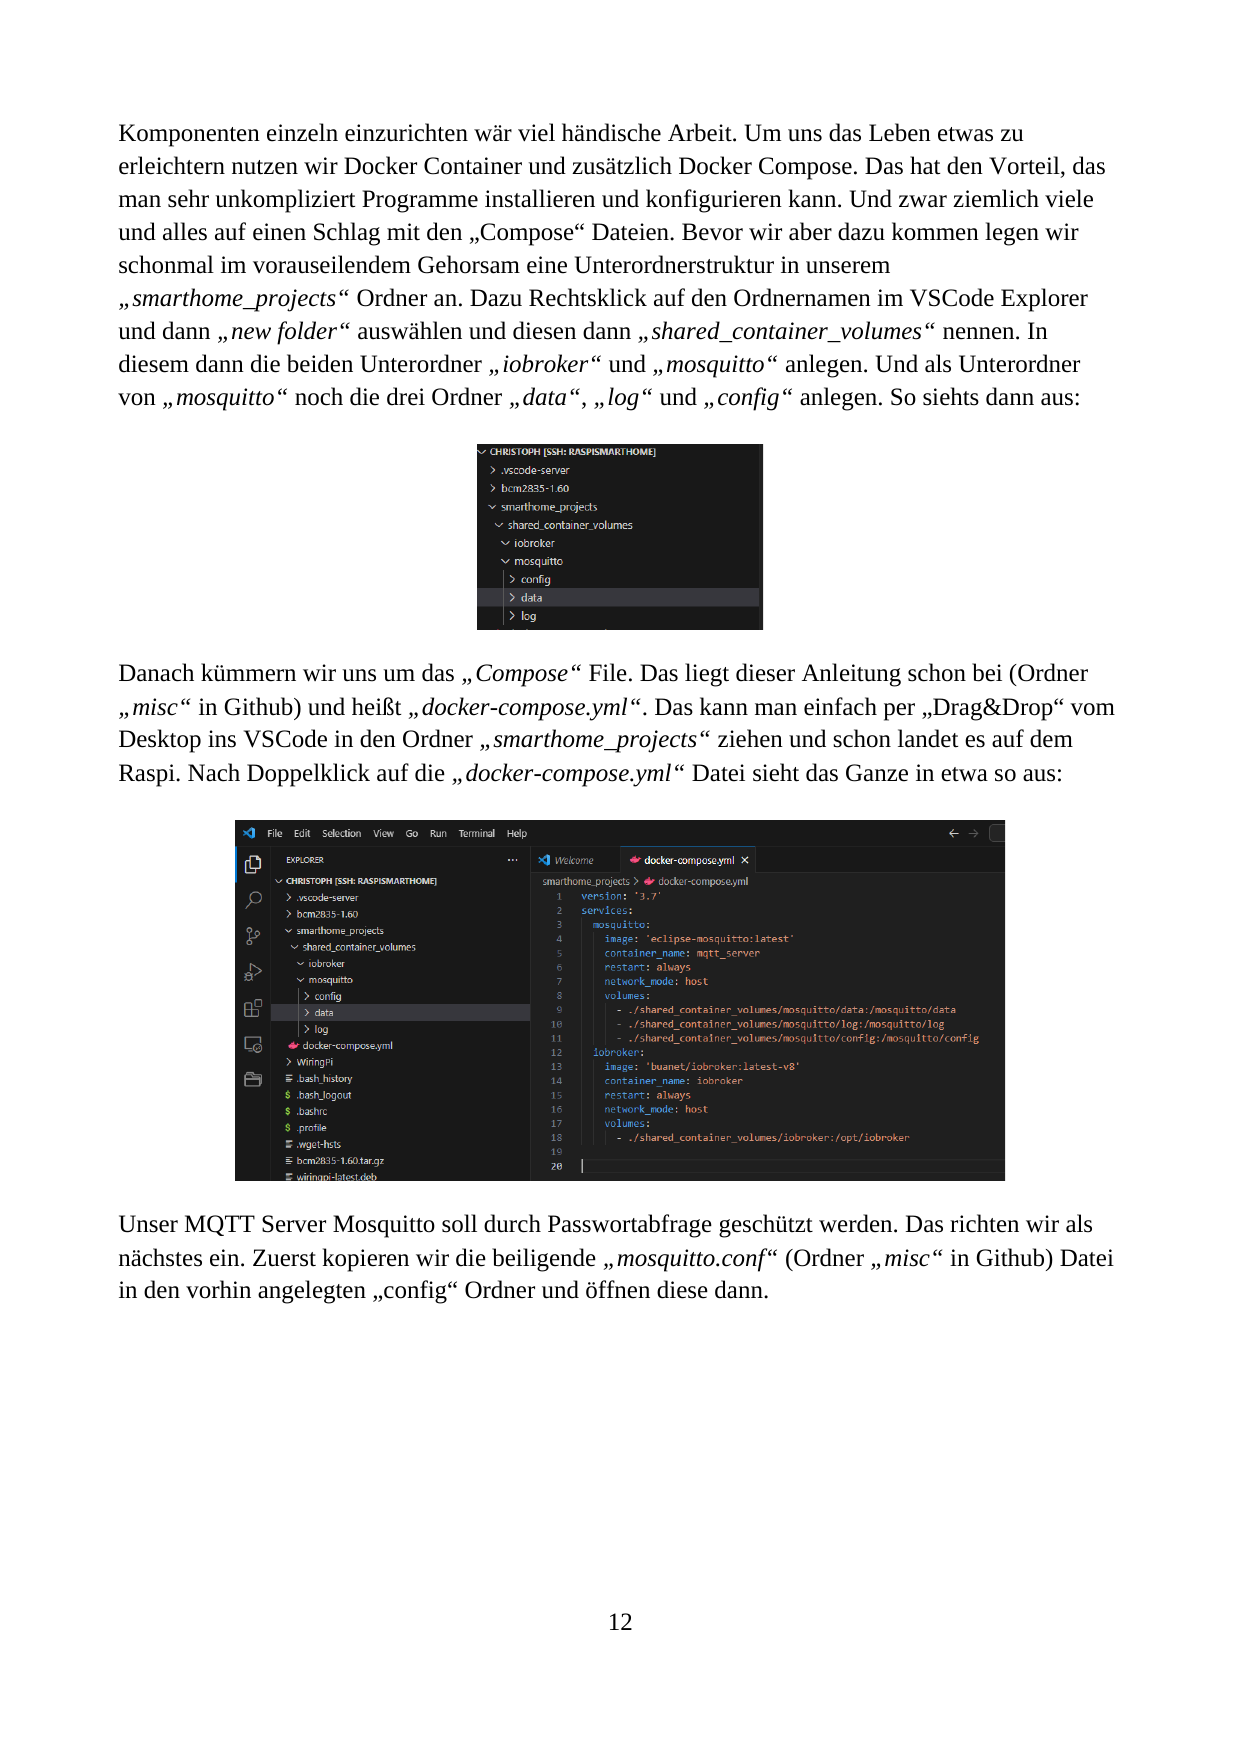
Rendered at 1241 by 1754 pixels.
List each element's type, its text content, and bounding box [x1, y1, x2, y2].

picture [235, 820, 1005, 1181]
picture [477, 444, 764, 630]
text Danach kümmern wir uns um das „Compose“ File. Das liegt dieser Anleitung schon bei (Ordner „misc“ in Github) und heißt „docker-compose.yml“. Das kann man einfach per „Drag&Drop“ vom Desktop ins VSCode in den Ordner „smarthome_projects“ ziehen und schon landet es auf dem Raspi. Nach Doppelklick auf die „docker-compose.yml“ Datei sieht das Ganze in etwa so aus: [118, 658, 1122, 786]
text Komponenten einzeln einzurichten wär viel händische Arbeit. Um uns das Leben etwas zu erleichtern nutzen wir Docker Container und zusätzlich Docker Compose. Das hat den Vorteil, das man sehr unkompliziert Programme installieren und konfigurieren kann. Und zwar ziemlich viele und alles auf einen Schlag mit den „Compose“ Dateien. Bevor wir aber dazu kommen legen wir schonmal im vorauseilendem Gehorsam eine Unterordnerstruktur in unserem „smarthome_projects“ Ordner an. Dazu Rechtsklick auf den Ordnernamen im VSCode Explorer und dann „new folder“ auswählen und diesen dann „shared_container_volumes“ nennen. In diesem dann die beiden Unterordner „iobroker“ und „mosquitto“ anlegen. Und als Unterordner von „mosquitto“ noch die drei Ordner „data“, „log“ und „config“ anlegen. So siehts dann aus: [118, 118, 1122, 411]
text Unser MQTT Server Mosquitto soll durch Passwortabfrage geschützt werden. Das richten wir als nächstes ein. Zuerst kopieren wir die beiligende „mosquitto.conf“ (Ordner „misc“ in Github) Datei in den vorhin angelegten „config“ Ordner und öffnen diese dann. [118, 1209, 1122, 1304]
